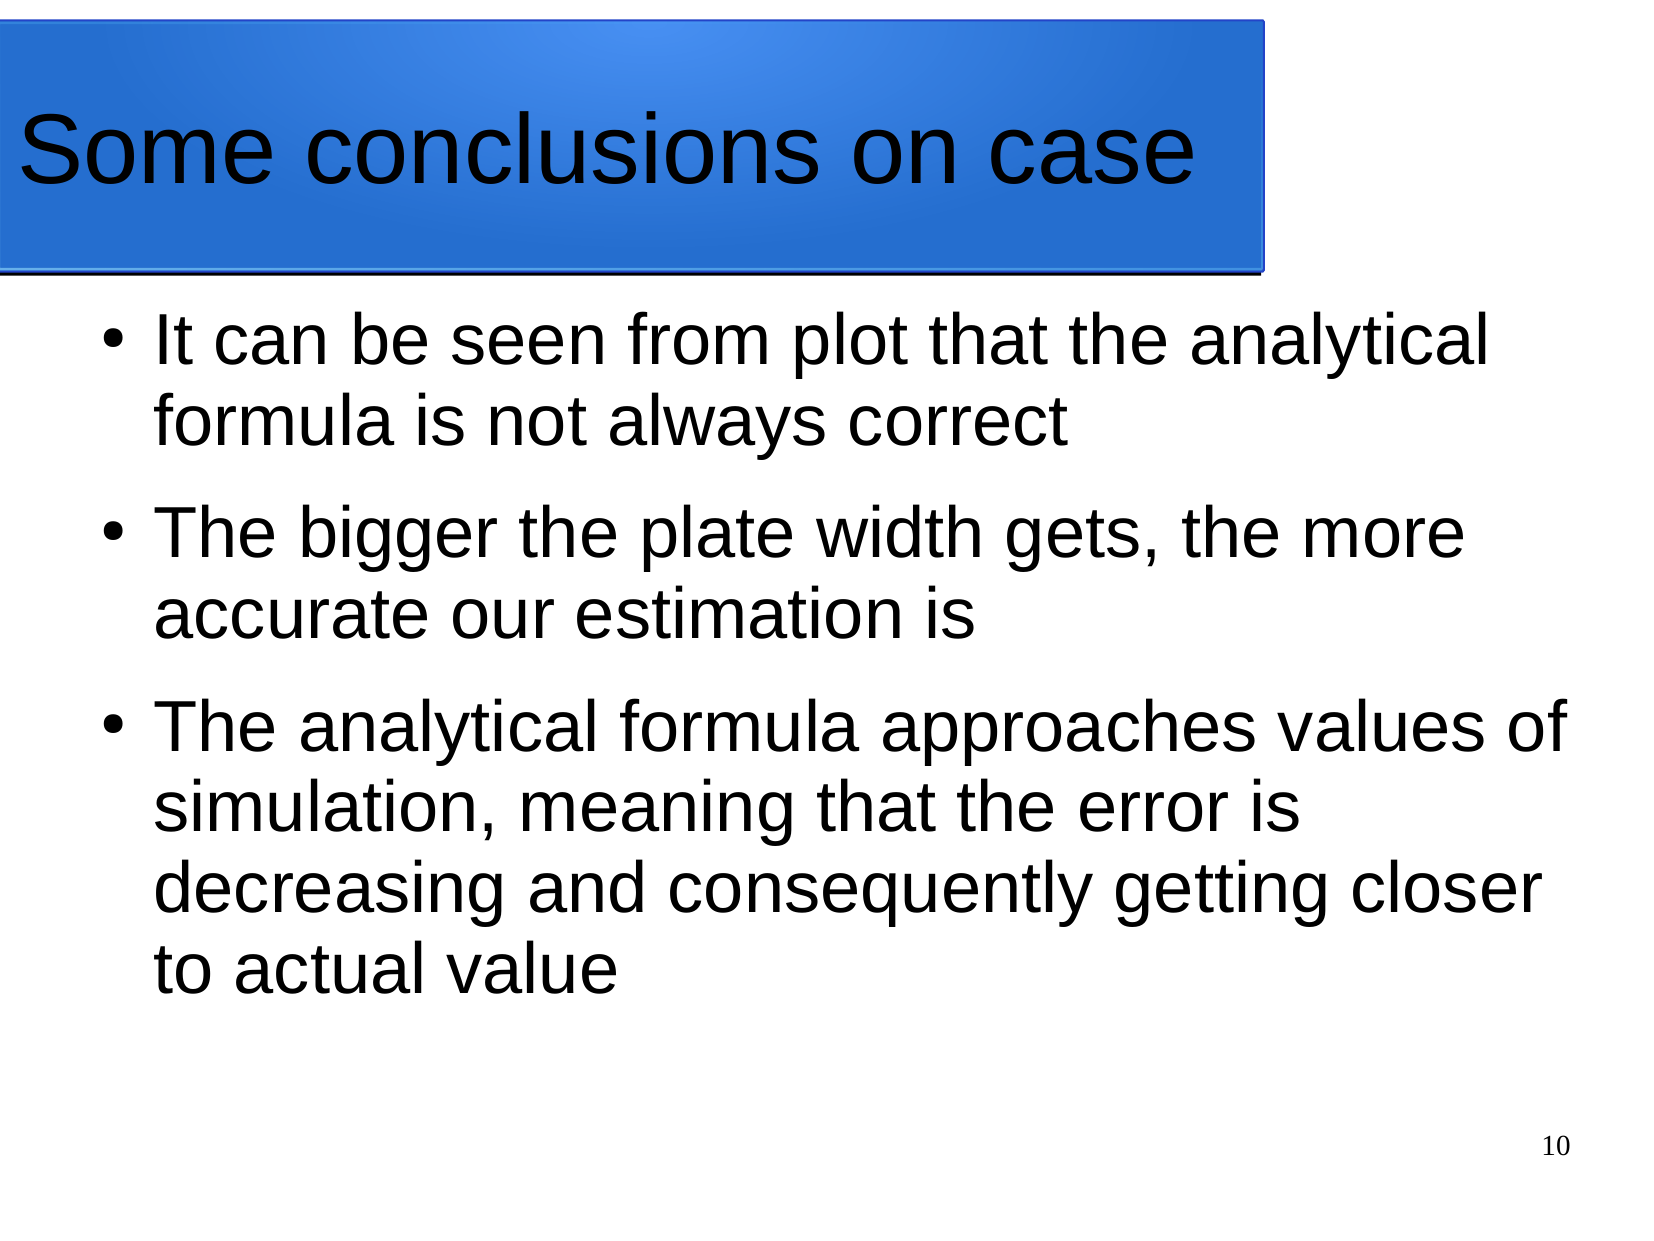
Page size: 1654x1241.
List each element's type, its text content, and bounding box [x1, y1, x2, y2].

list It can be seen from plot that the analytical formula is not always correct The bigger the plate width gets, the more accurate our estimation is The analytical formula approaches values of simulation, meaning that the error is decreasing and consequently getting closer to actual value [82, 299, 1571, 1019]
title Some conclusions on case [17, 47, 1252, 252]
